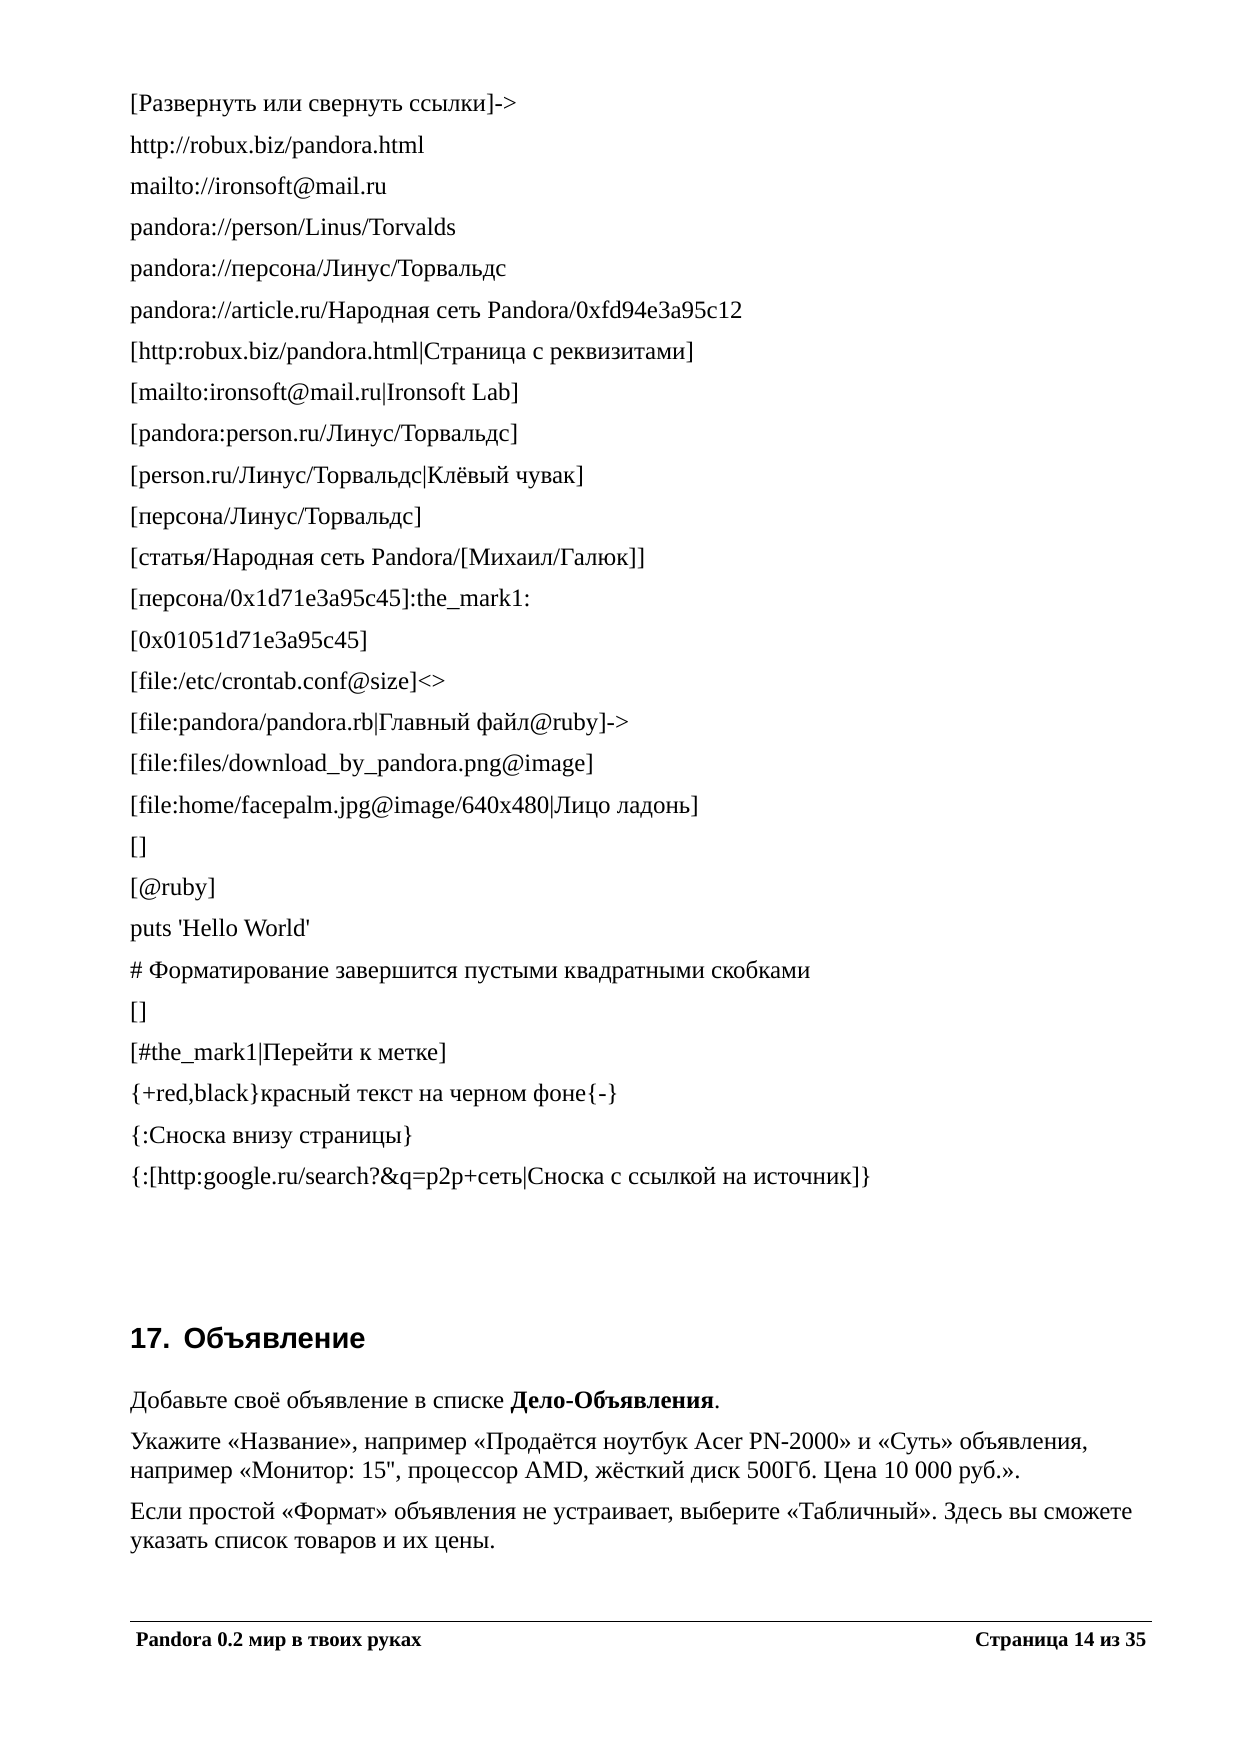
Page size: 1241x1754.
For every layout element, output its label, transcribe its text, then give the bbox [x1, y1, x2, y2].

text pandora://person/Linus/Torvalds [130, 212, 1152, 241]
text # Форматирование завершится пустыми квадратными скобками [130, 955, 1152, 983]
text [персона/Линус/Торвальдс] [130, 501, 1152, 530]
text {:[http:google.ru/search?&q=p2p+сеть|Сноска с ссылкой на источник]} [130, 1161, 1152, 1190]
text [персона/0x1d71e3a95c45]:the_mark1: [130, 583, 1152, 612]
text Укажите «Название», например «Продаётся ноутбук Acer PN-2000» и «Суть» объявления, например «Монитор: 15'', процессор AMD, жёсткий диск 500Гб. Цена 10 000 руб.». [130, 1426, 1152, 1484]
text [] [130, 831, 1152, 860]
text [0x01051d71e3a95c45] [130, 625, 1152, 653]
text http://robux.biz/pandora.html [130, 130, 1152, 158]
text [Развернуть или свернуть ссылки]-> [130, 88, 1152, 117]
text pandora://article.ru/Народная сеть Pandora/0xfd94e3a95c12 [130, 295, 1152, 323]
text [] [130, 996, 1152, 1025]
text [file:home/facepalm.jpg@image/640x480|Лицо ладонь] [130, 790, 1152, 818]
text [file:/etc/crontab.conf@size]<> [130, 666, 1152, 695]
subtitle Объявление [130, 1321, 1152, 1355]
text [http:robux.biz/pandora.html|Страница с реквизитами] [130, 336, 1152, 365]
text Если простой «Формат» объявления не устраивает, выберите «Табличный». Здесь вы сможете указать список товаров и их цены. [130, 1496, 1152, 1554]
text pandora://персона/Линус/Торвальдс [130, 253, 1152, 282]
text [mailto:ironsoft@mail.ru|Ironsoft Lab] [130, 377, 1152, 406]
text puts 'Hello World' [130, 913, 1152, 942]
text {+red,black}красный текст на черном фоне{-} [130, 1078, 1152, 1107]
text Добавьте своё объявление в списке Дело-Объявления. [130, 1385, 1152, 1414]
text [статья/Народная сеть Pandora/[Михаил/Галюк]] [130, 542, 1152, 571]
text {:Сноска внизу страницы} [130, 1120, 1152, 1148]
text [file:files/download_by_pandora.png@image] [130, 748, 1152, 777]
text [#the_mark1|Перейти к метке] [130, 1037, 1152, 1066]
text [person.ru/Линус/Торвальдс|Клёвый чувак] [130, 460, 1152, 488]
text [file:pandora/pandora.rb|Главный файл@ruby]-> [130, 707, 1152, 736]
text mailto://ironsoft@mail.ru [130, 171, 1152, 200]
text [@ruby] [130, 872, 1152, 901]
text [pandora:person.ru/Линус/Торвальдс] [130, 418, 1152, 447]
